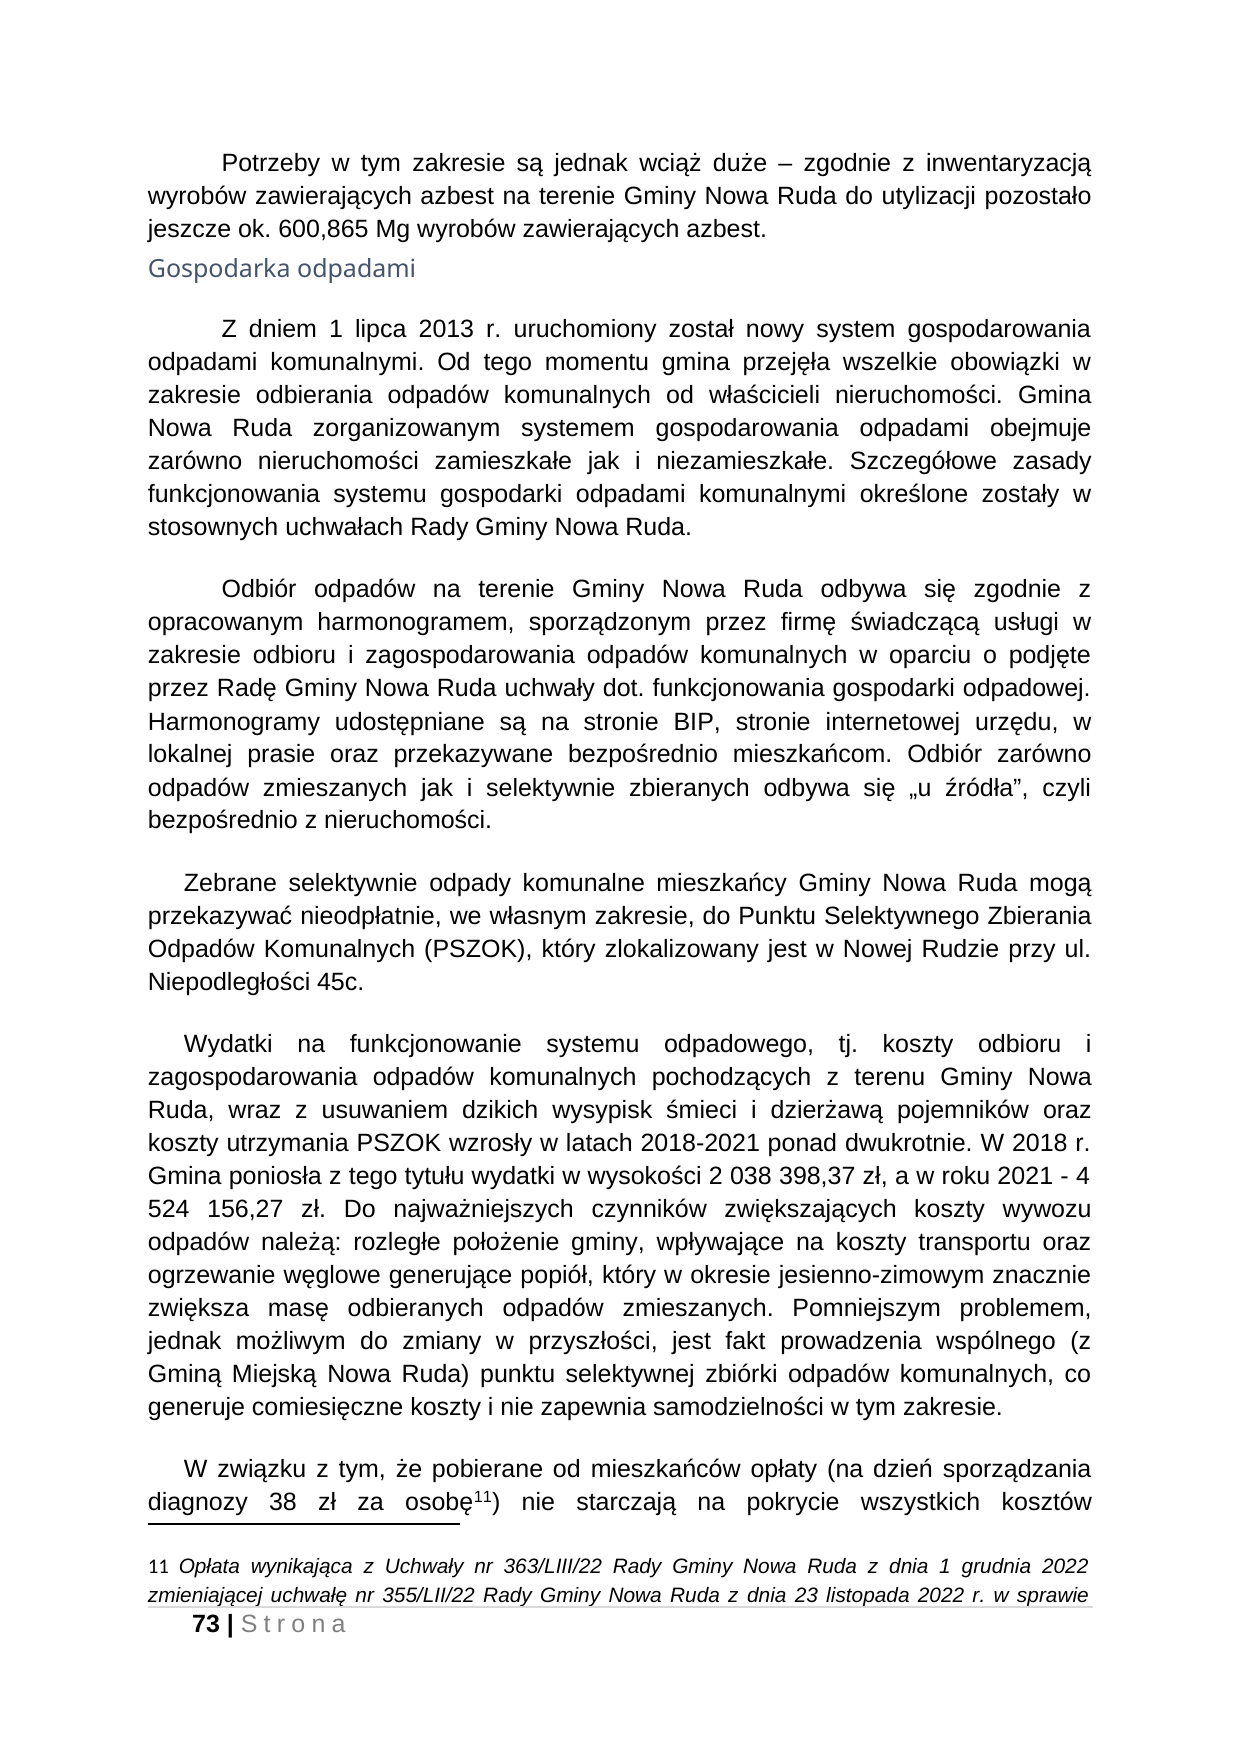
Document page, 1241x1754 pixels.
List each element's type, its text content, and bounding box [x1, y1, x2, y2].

subtitle Gospodarka odpadami [148, 251, 1093, 285]
text Wydatki na funkcjonowanie systemu odpadowego, tj. koszty odbioru i zagospodarowania odpadów komunalnych pochodzących z terenu Gminy Nowa Ruda, wraz z usuwaniem dzikich wysypisk śmieci i dzierżawą pojemników oraz koszty utrzymania PSZOK wzrosły w latach 2018-2021 ponad dwukrotnie. W 2018 r. Gmina poniosła z tego tytułu wydatki w wysokości 2 038 398,37 zł, a w roku 2021 - 4 524 156,27 zł. Do najważniejszych czynników zwiększających koszty wywozu odpadów należą: rozległe położenie gminy, wpływające na koszty transportu oraz ogrzewanie węglowe generujące popiół, który w okresie jesienno-zimowym znacznie zwiększa masę odbieranych odpadów zmieszanych. Pomniejszym problemem, jednak możliwym do zmiany w przyszłości, jest fakt prowadzenia wspólnego (z Gminą Miejską Nowa Ruda) punktu selektywnej zbiórki odpadów komunalnych, co generuje comiesięczne koszty i nie zapewnia samodzielności w tym zakresie. [148, 1029, 1093, 1421]
text Zebrane selektywnie odpady komunalne mieszkańcy Gminy Nowa Ruda mogą przekazywać nieodpłatnie, we własnym zakresie, do Punktu Selektywnego Zbierania Odpadów Komunalnych (PSZOK), który zlokalizowany jest w Nowej Rudzie przy ul. Niepodległości 45c. [148, 868, 1093, 996]
text Z dniem 1 lipca 2013 r. uruchomiony został nowy system gospodarowania odpadami komunalnymi. Od tego momentu gmina przejęła wszelkie obowiązki w zakresie odbierania odpadów komunalnych od właścicieli nieruchomości. Gmina Nowa Ruda zorganizowanym systemem gospodarowania odpadami obejmuje zarówno nieruchomości zamieszkałe jak i niezamieszkałe. Szczegółowe zasady funkcjonowania systemu gospodarki odpadami komunalnymi określone zostały w stosownych uchwałach Rady Gminy Nowa Ruda. [148, 314, 1093, 541]
text W związku z tym, że pobierane od mieszkańców opłaty (na dzień sporządzania diagnozy 38 zł za osobę) nie starczają na pokrycie wszystkich kosztów [148, 1454, 1093, 1516]
text Potrzeby w tym zakresie są jednak wciąż duże – zgodnie z inwentaryzacją wyrobów zawierających azbest na terenie Gminy Nowa Ruda do utylizacji pozostało jeszcze ok. 600,865 Mg wyrobów zawierających azbest. [148, 148, 1093, 242]
text Odbiór odpadów na terenie Gminy Nowa Ruda odbywa się zgodnie z opracowanym harmonogramem, sporządzonym przez firmę świadczącą usługi w zakresie odbioru i zagospodarowania odpadów komunalnych w oparciu o podjęte przez Radę Gminy Nowa Ruda uchwały dot. funkcjonowania gospodarki odpadowej. Harmonogramy udostępniane są na stronie BIP, stronie internetowej urzędu, w lokalnej prasie oraz przekazywane bezpośrednio mieszkańcom. Odbiór zarówno odpadów zmieszanych jak i selektywnie zbieranych odbywa się „u źródła”, czyli bezpośrednio z nieruchomości. [148, 574, 1093, 834]
text Opłata wynikająca z Uchwały nr 363/LIII/22 Rady Gminy Nowa Ruda z dnia 1 grudnia 2022 zmieniającej uchwałę nr 355/LII/22 Rady Gminy Nowa Ruda z dnia 23 listopada 2022 r. w sprawie [148, 1553, 1093, 1606]
